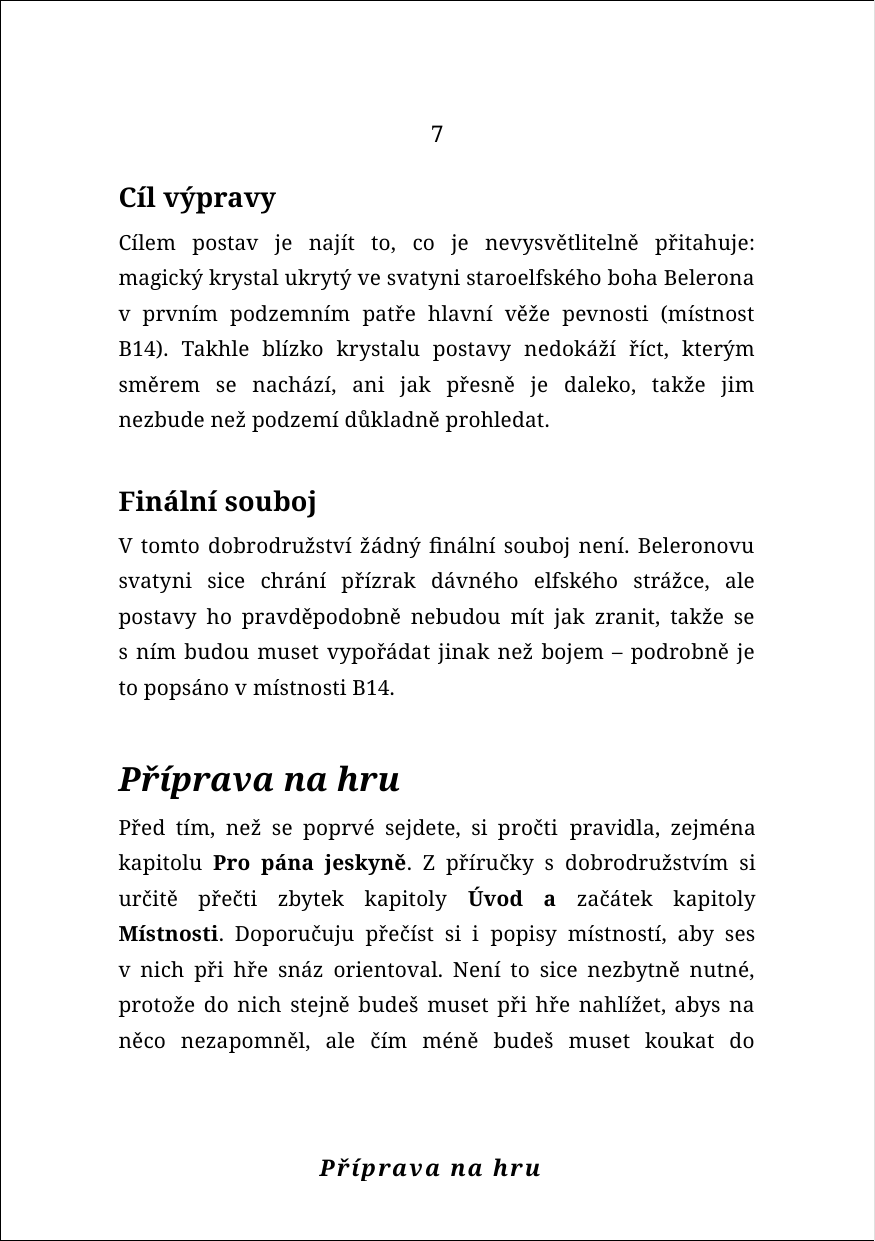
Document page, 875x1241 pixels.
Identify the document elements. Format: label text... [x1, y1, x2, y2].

text Před tím, než se poprvé sejdete, si pročti pravidla, zejména kapitolu Pro pána jeskyně. Z⁠ příručky s⁠ dobrodružstvím si určitě přečti zbytek kapitoly Úvod a⁠ začátek kapitoly Místnosti. Doporučuju přečíst si i⁠ popisy místností, aby ses v⁠ nich při hře snáz orientoval. Není to sice nezbytně nutné, protože do nich stejně budeš muset při hře nahlížet, abys na něco nezapomněl, ale čím méně budeš muset koukat do [118, 813, 756, 1054]
text V⁠ tomto dobrodružství žádný finální souboj není. Beleronovu svatyni sice chrání přízrak dávného elfského strážce, ale postavy ho pravděpodobně nebudou mít jak zranit, takže se s⁠ ním budou muset vypořádat jinak než bojem – podrobně je to popsáno v⁠ místnosti B14. [118, 531, 756, 701]
text Cílem postav je najít to, co je nevysvětlitelně přitahuje: magický krystal ukrytý ve svatyni staroelfského boha Belerona v⁠ prvním podzemním patře hlavní věže pevnosti (místnost B14). Takhle blízko krystalu postavy nedokáží říct, kterým směrem se nachází, ani jak přesně je daleko, takže jim nezbude než podzemí důkladně prohledat. [118, 228, 756, 434]
subtitle Příprava na hru [118, 756, 756, 801]
subtitle Finální souboj [118, 482, 756, 519]
subtitle Cíl výpravy [118, 179, 756, 216]
